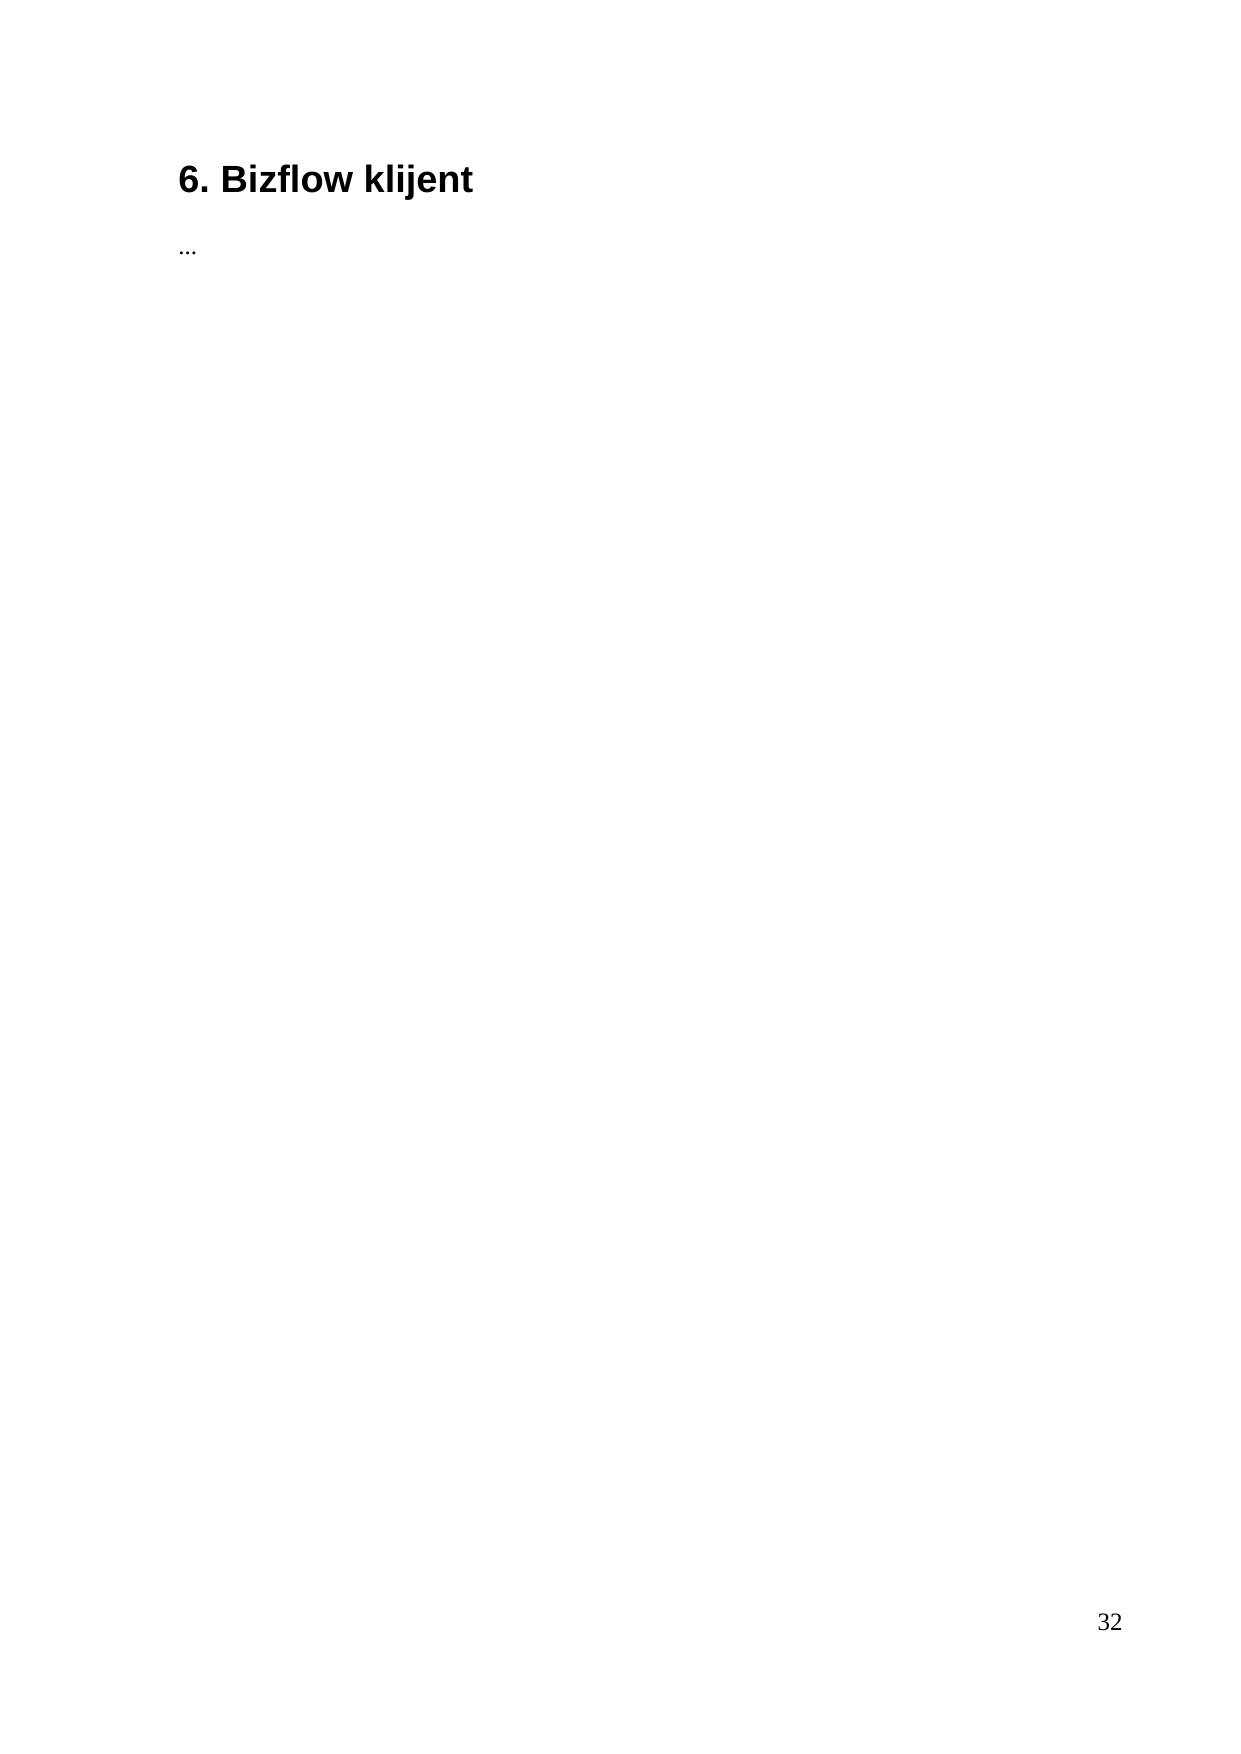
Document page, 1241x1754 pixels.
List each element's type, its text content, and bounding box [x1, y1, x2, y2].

subtitle Bizflow klijent [118, 157, 1122, 201]
text ... [118, 231, 1122, 259]
